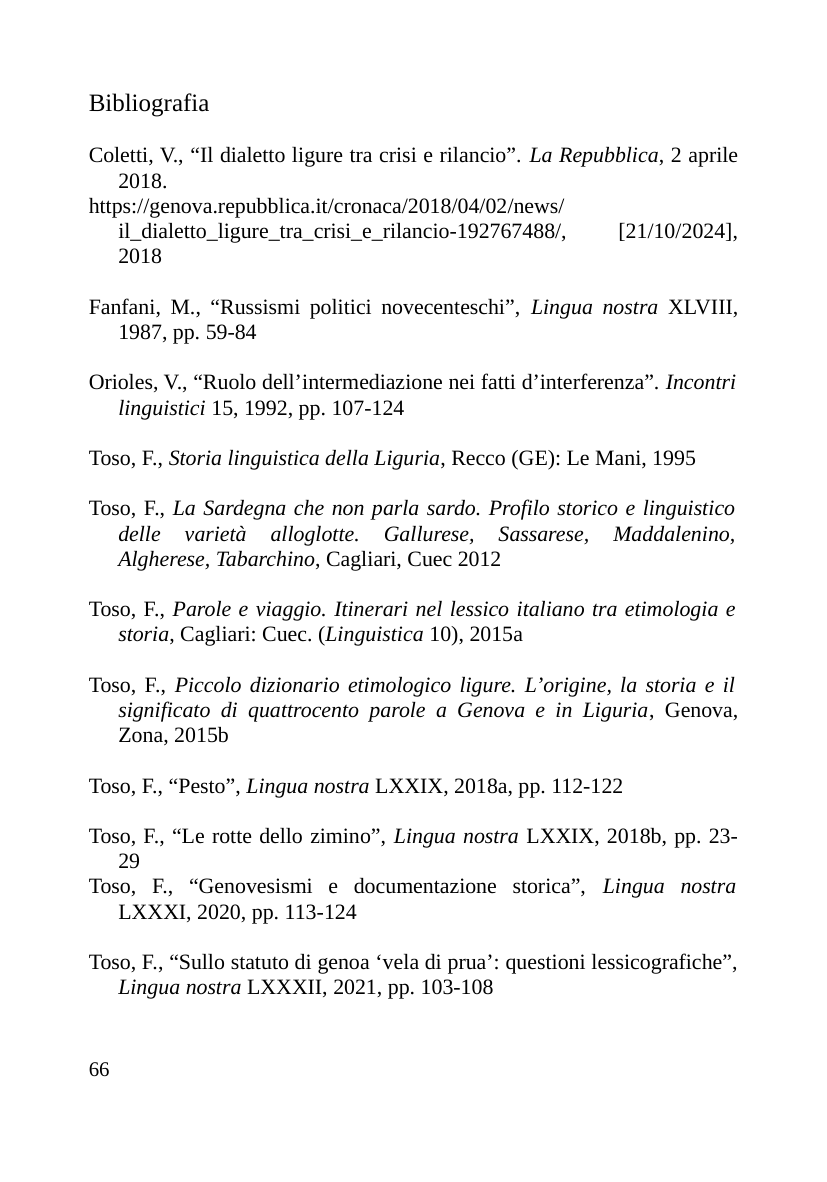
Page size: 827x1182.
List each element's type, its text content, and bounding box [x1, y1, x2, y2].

text Toso, F., “Le rotte dello zimino”, Lingua nostra LXXIX, 2018b, pp. 23-29 [88, 823, 738, 873]
text Coletti, V., “Il dialetto ligure tra crisi e rilancio”. La Repubblica, 2 aprile 2018. [88, 142, 738, 193]
text Toso, F., Storia linguistica della Liguria, Recco (GE): Le Mani, 1995 [88, 445, 738, 470]
text Toso, F., Piccolo dizionario etimologico ligure. L’origine, la storia e il significato di quattrocento parole a Genova e in Liguria, Genova, Zona, 2015b [88, 672, 738, 747]
text https://genova.repubblica.it/cronaca/2018/04/02/news/il_dialetto_ligure_tra_crisi_e_rilancio-192767488/, [21/10/2024], 2018 [88, 193, 738, 268]
text Toso, F., La Sardegna che non parla sardo. Profilo storico e linguistico delle varietà alloglotte. Gallurese, Sassarese, Maddalenino, Algherese, Tabarchino, Cagliari, Cuec 2012 [88, 495, 738, 571]
text Toso, F., “Genovesismi e documentazione storica”, Lingua nostra LXXXI, 2020, pp. 113-124 [88, 873, 738, 924]
text Fanfani, M., “Russismi politici novecenteschi”, Lingua nostra XLVIII, 1987, pp. 59-84 [88, 294, 738, 344]
text Toso, F., “Sullo statuto di genoa ‘vela di prua’: questioni lessicografiche”, Lingua nostra LXXXII, 2021, pp. 103-108 [88, 949, 738, 999]
text Toso, F., Parole e viaggio. Itinerari nel lessico italiano tra etimologia e storia, Cagliari: Cuec. (Linguistica 10), 2015a [88, 596, 738, 647]
text Bibliografia [88, 88, 738, 117]
text Toso, F., “Pesto”, Lingua nostra LXXIX, 2018a, pp. 112-122 [88, 773, 738, 798]
text Orioles, V., “Ruolo dell’intermediazione nei fatti d’interferenza”. Incontri linguistici 15, 1992, pp. 107-124 [88, 369, 738, 420]
